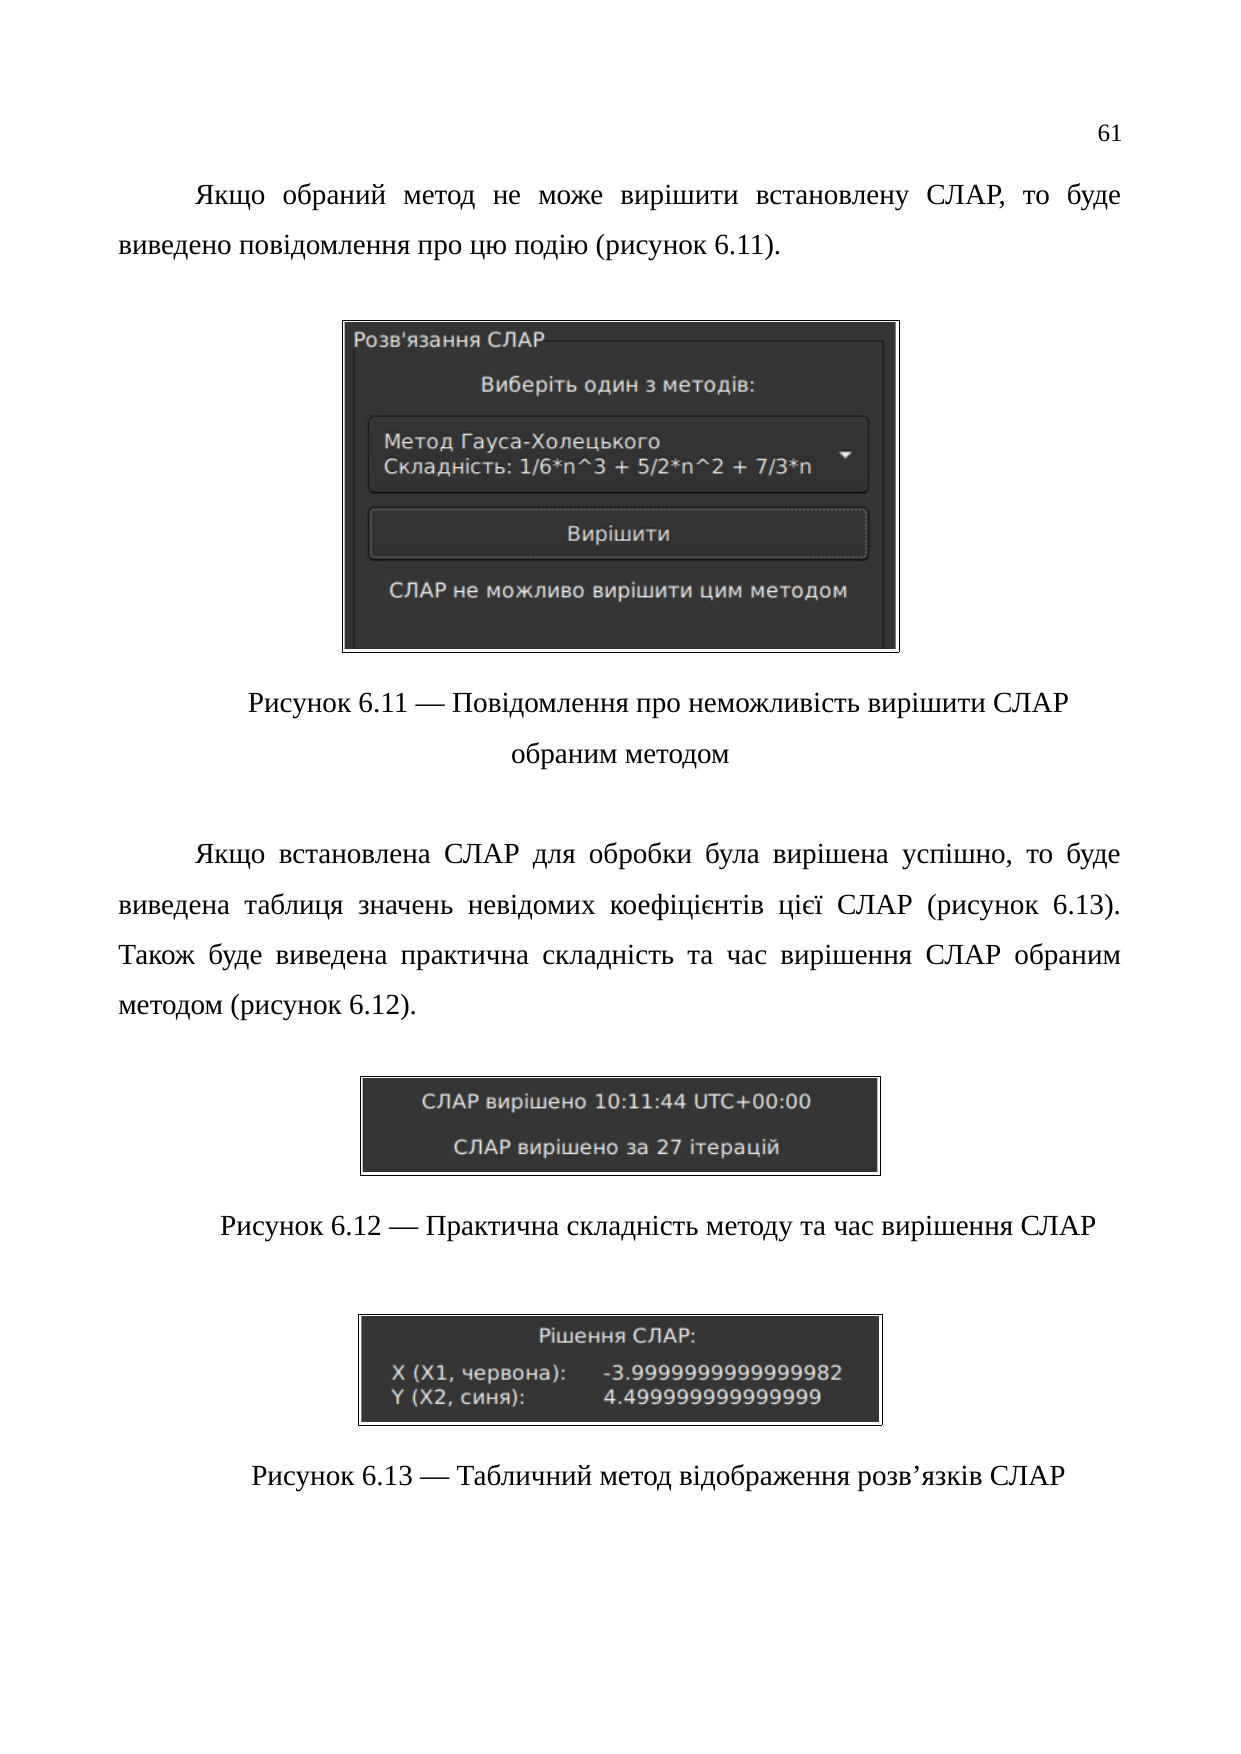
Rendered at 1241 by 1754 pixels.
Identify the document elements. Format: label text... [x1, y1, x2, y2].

text Рисунок 6.12 — Практична складність методу та час вирішення СЛАР [118, 1172, 1122, 1242]
picture [361, 1316, 879, 1422]
text Рисунок 6.11 — Повідомлення про неможливість вирішити СЛАР обраним методом [118, 649, 1122, 769]
text Рисунок 6.13 — Табличний метод відображення розв’язків СЛАР [118, 1422, 1122, 1492]
picture [344, 322, 896, 649]
text Якщо обраний метод не може вирішити встановлену СЛАР, то буде виведено повідомлення про цю подію (рисунок 6.11). [118, 177, 1122, 261]
picture [362, 1078, 878, 1172]
text Якщо встановлена СЛАР для обробки була вирішена успішно, то буде виведена таблиця значень невідомих коефіцієнтів цієї СЛАР (рисунок 6.13). Також буде виведена практична складність та час вирішення СЛАР обраним методом (рисунок 6.12). [118, 836, 1122, 1021]
